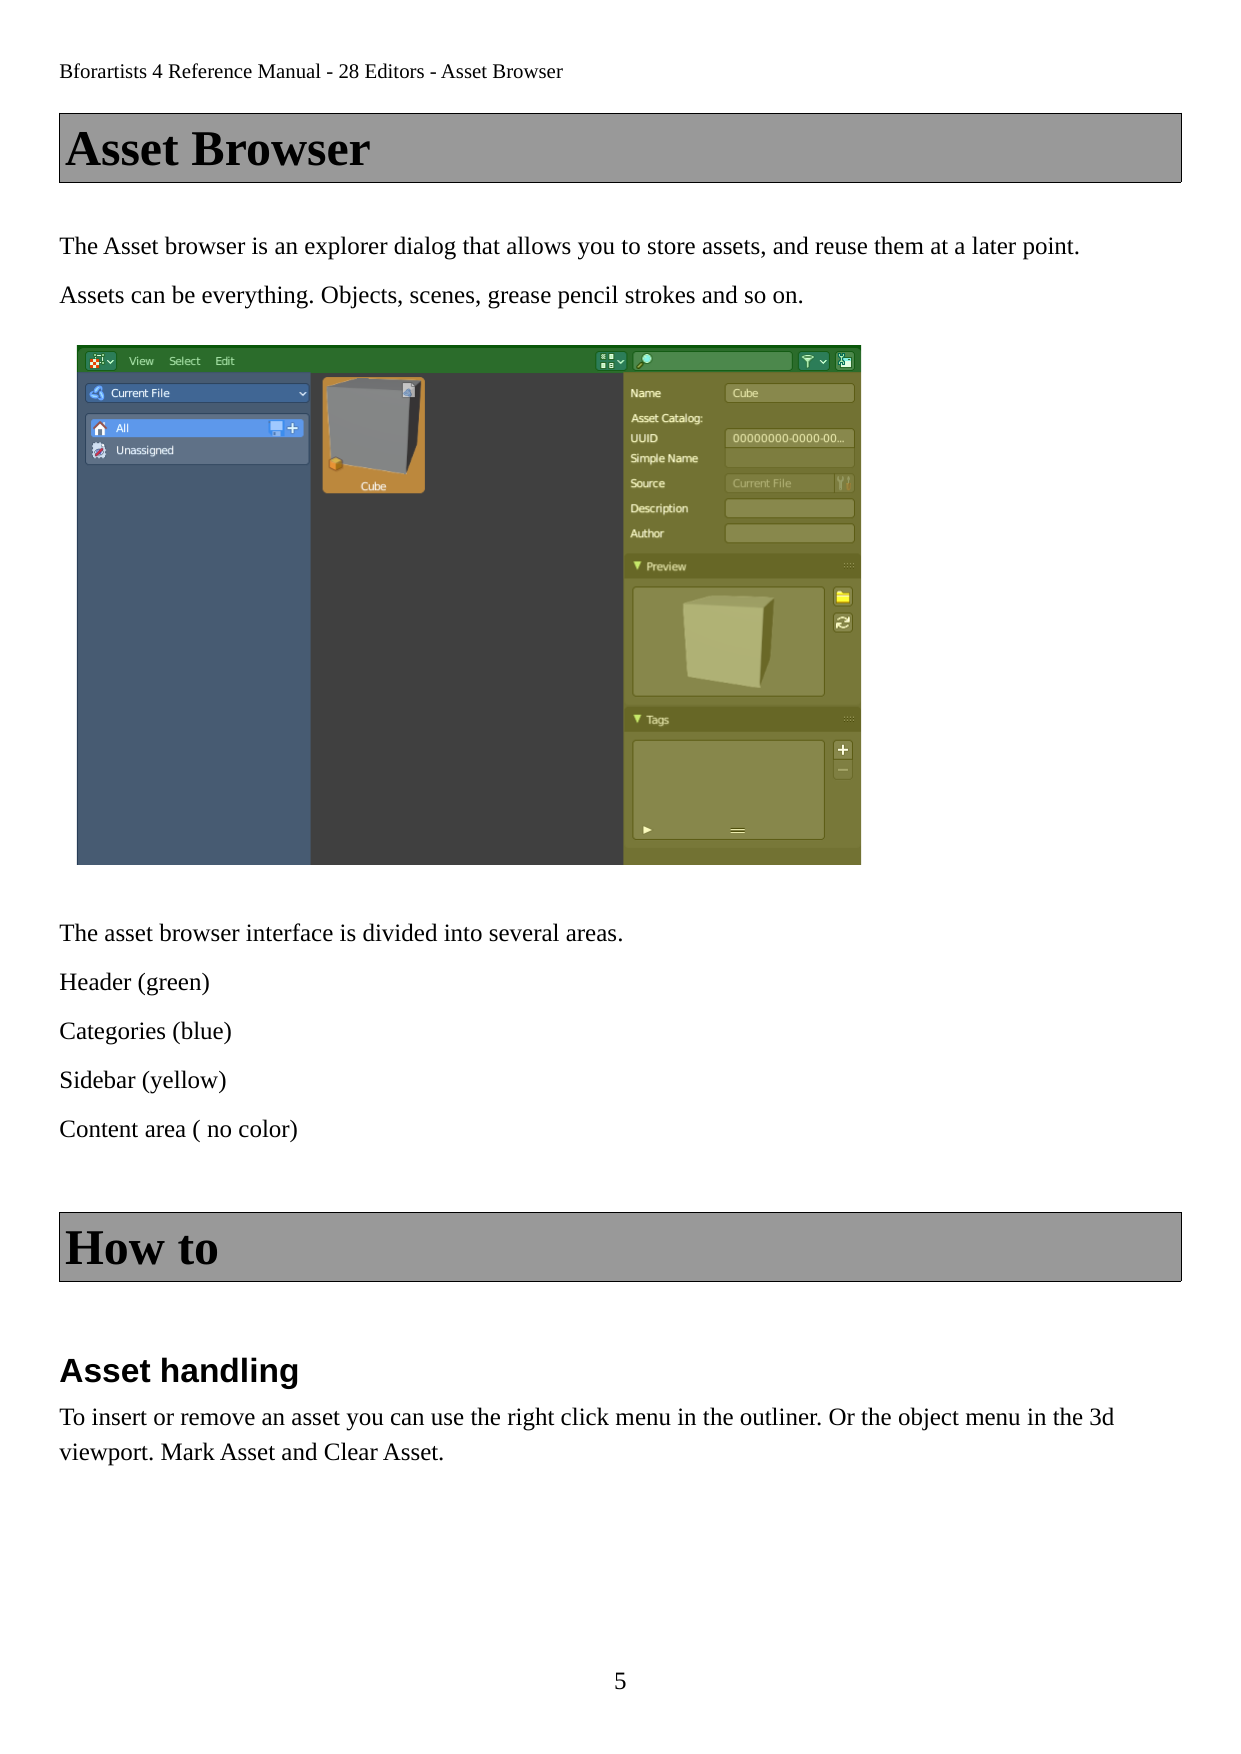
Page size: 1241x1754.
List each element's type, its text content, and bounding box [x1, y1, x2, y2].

text Sidebar (yellow) [59, 1065, 1181, 1094]
picture [76, 345, 862, 865]
text The asset browser interface is divided into several areas. [59, 918, 1181, 946]
table_header Asset Browser [60, 114, 1181, 182]
text Content area ( no color) [59, 1114, 1181, 1143]
text The Asset browser is an explorer dialog that allows you to store assets, and reuse them at a later point. [59, 231, 1181, 259]
subtitle Asset handling [59, 1351, 1181, 1390]
table_header How to [60, 1213, 1181, 1281]
text Header (green) [59, 967, 1181, 996]
text Assets can be everything. Objects, scenes, grease pencil strokes and so on. [59, 280, 1181, 309]
text Categories (blue) [59, 1016, 1181, 1044]
text To insert or remove an asset you can use the right click menu in the outliner. Or the object menu in the 3d viewport. Mark Asset and Clear Asset. [59, 1402, 1181, 1466]
